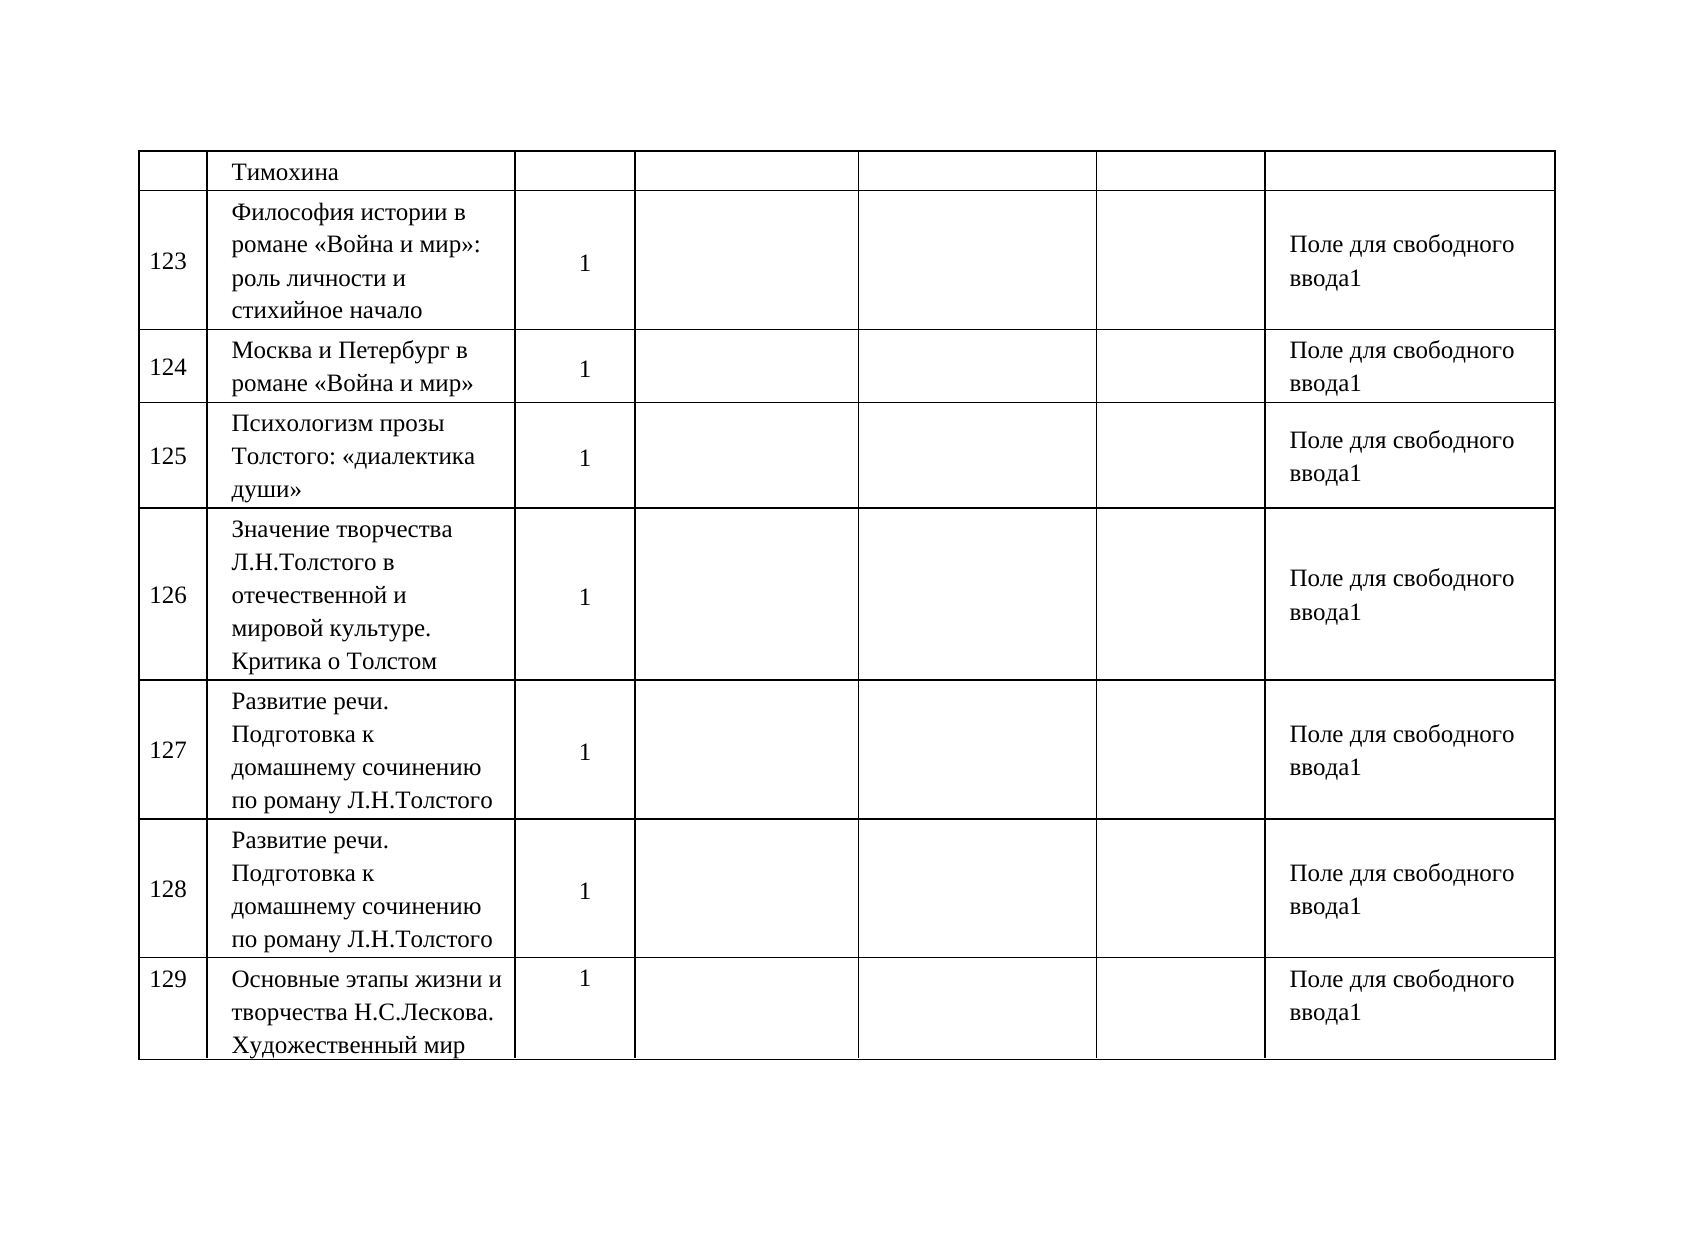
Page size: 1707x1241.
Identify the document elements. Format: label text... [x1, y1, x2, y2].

table_cell [636, 820, 858, 957]
table_cell [859, 403, 1096, 507]
table_cell Поле для свободного ввода1 [1266, 820, 1554, 957]
table_cell [1097, 958, 1264, 1058]
table_cell Философия истории в романе «Война и мир»: роль личности и стихийное начало [208, 191, 514, 329]
table_cell [516, 152, 634, 190]
table_cell [636, 681, 858, 818]
table_cell [1097, 403, 1264, 507]
table_cell 126 [140, 509, 206, 679]
table_cell [859, 509, 1096, 679]
table_cell [1097, 820, 1264, 957]
table_cell Поле для свободного ввода1 [1266, 191, 1554, 329]
table_cell [859, 191, 1096, 329]
table_cell 1 [516, 330, 634, 401]
table_cell [859, 152, 1096, 190]
table_cell [859, 958, 1096, 1058]
table_cell 1 [516, 509, 634, 679]
table_cell Поле для свободного ввода1 [1266, 681, 1554, 818]
table_cell 1 [516, 191, 634, 329]
table_cell 125 [140, 403, 206, 507]
table_cell [636, 958, 858, 1058]
table_cell [636, 509, 858, 679]
table_cell 124 [140, 330, 206, 401]
table_cell [859, 820, 1096, 957]
table_cell [636, 330, 858, 401]
table_cell Москва и Петербург в романе «Война и мир» [208, 330, 514, 401]
table_cell 128 [140, 820, 206, 957]
table_cell 1 [516, 681, 634, 818]
table_cell 1 [516, 958, 634, 1058]
table_cell [636, 403, 858, 507]
table_cell [1097, 509, 1264, 679]
table_cell 123 [140, 191, 206, 329]
table_cell [1097, 152, 1264, 190]
table_cell [1097, 191, 1264, 329]
table_cell [140, 152, 206, 190]
table_cell Развитие речи. Подготовка к домашнему сочинению по роману Л.Н.Толстого [208, 681, 514, 818]
table_cell Поле для свободного ввода1 [1266, 330, 1554, 401]
table_cell [636, 191, 858, 329]
table_cell [859, 330, 1096, 401]
table_cell [1097, 681, 1264, 818]
table_cell Значение творчества Л.Н.Толстого в отечественной и мировой культуре. Критика о Толстом [208, 509, 514, 679]
table_cell 129 [140, 958, 206, 1058]
table_cell Поле для свободного ввода1 [1266, 509, 1554, 679]
table_cell [859, 681, 1096, 818]
table_cell [1097, 330, 1264, 401]
table_cell Поле для свободного ввода1 [1266, 403, 1554, 507]
table_cell Поле для свободного ввода1 [1266, 958, 1554, 1058]
table_cell 1 [516, 820, 634, 957]
table_cell Развитие речи. Подготовка к домашнему сочинению по роману Л.Н.Толстого [208, 820, 514, 957]
table_cell Тимохина [208, 152, 514, 190]
table_cell [1266, 152, 1554, 190]
table_cell [636, 152, 858, 190]
table_cell Основные этапы жизни и творчества Н.С.Лескова. Художественный мир [208, 958, 514, 1058]
table_cell 127 [140, 681, 206, 818]
table_cell Психологизм прозы Толстого: «диалектика души» [208, 403, 514, 507]
table_cell 1 [516, 403, 634, 507]
